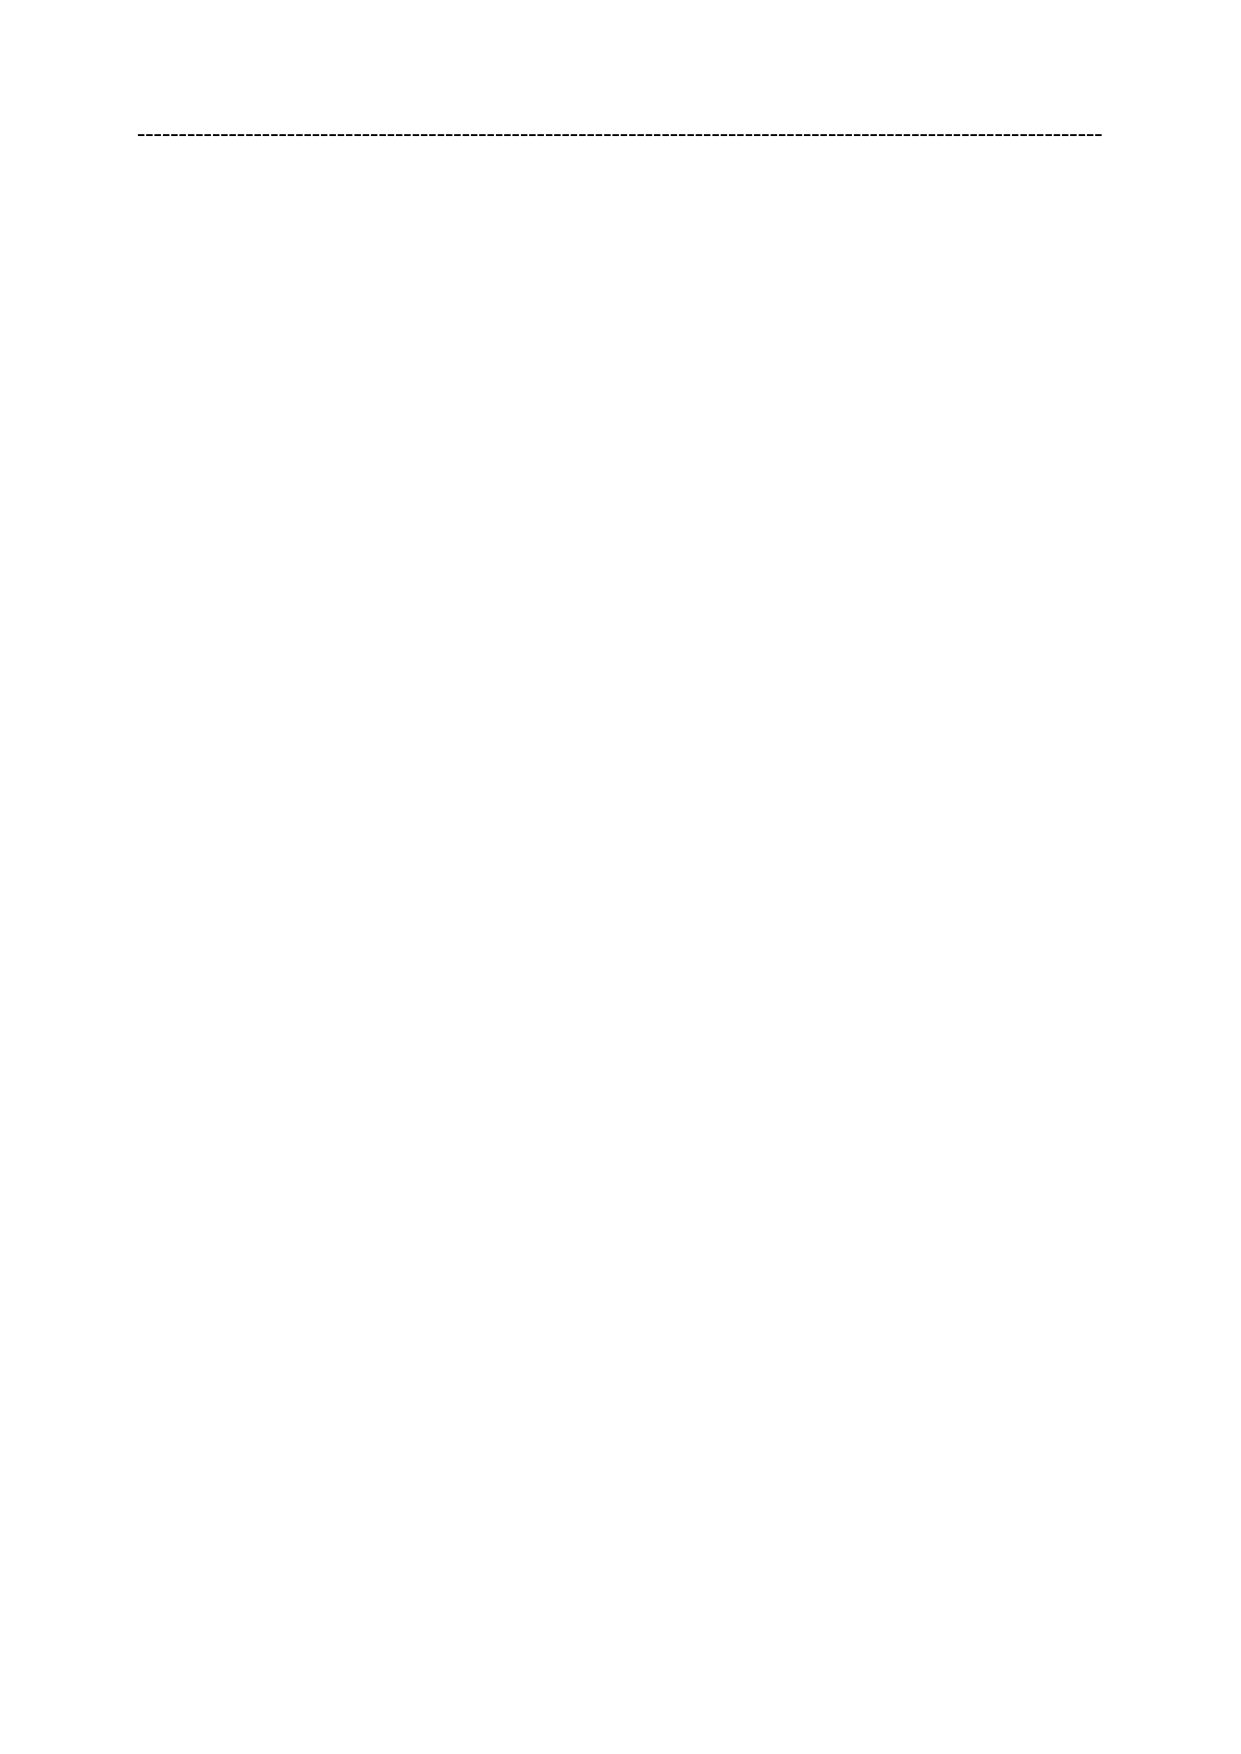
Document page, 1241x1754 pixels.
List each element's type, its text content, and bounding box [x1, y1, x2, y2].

text -------------------------------------------------------------------------------------------------------------------- [118, 118, 1122, 147]
